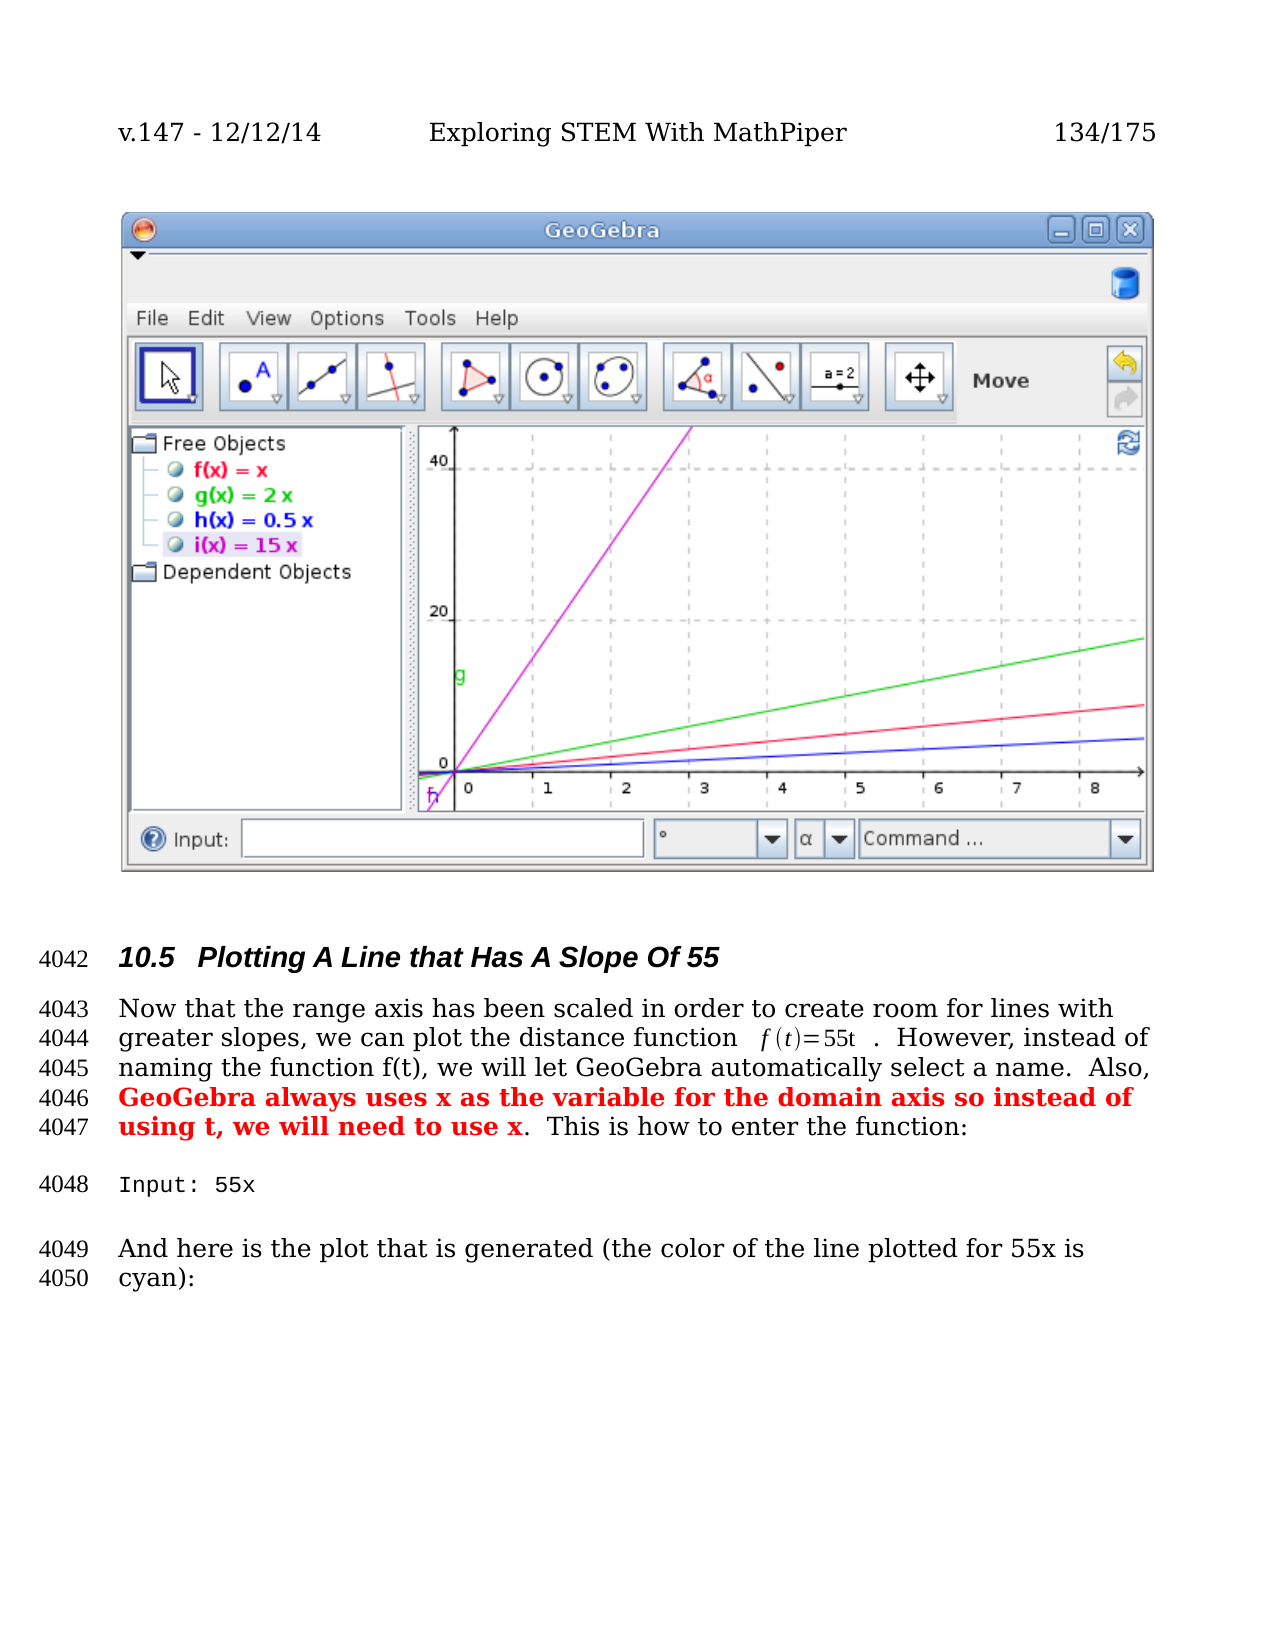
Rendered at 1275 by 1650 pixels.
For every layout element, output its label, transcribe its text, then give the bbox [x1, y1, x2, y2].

picture [121, 212, 1154, 872]
text And here is the plot that is generated (the color of the line plotted for 55x is cyan): [118, 1234, 1157, 1292]
subtitle Plotting A Line that Has A Slope Of 55 [118, 939, 1157, 973]
text Input: 55x [118, 1173, 1157, 1199]
text Now that the range axis has been scaled in order to create room for lines with greater slopes, we can plot the distance function. However, instead of naming the function f(t), we will let GeoGebra automatically select a name. Also, GeoGebra always uses x as the variable for the domain axis so instead of using t, we will need to use x. This is how to enter the function: [118, 994, 1157, 1141]
